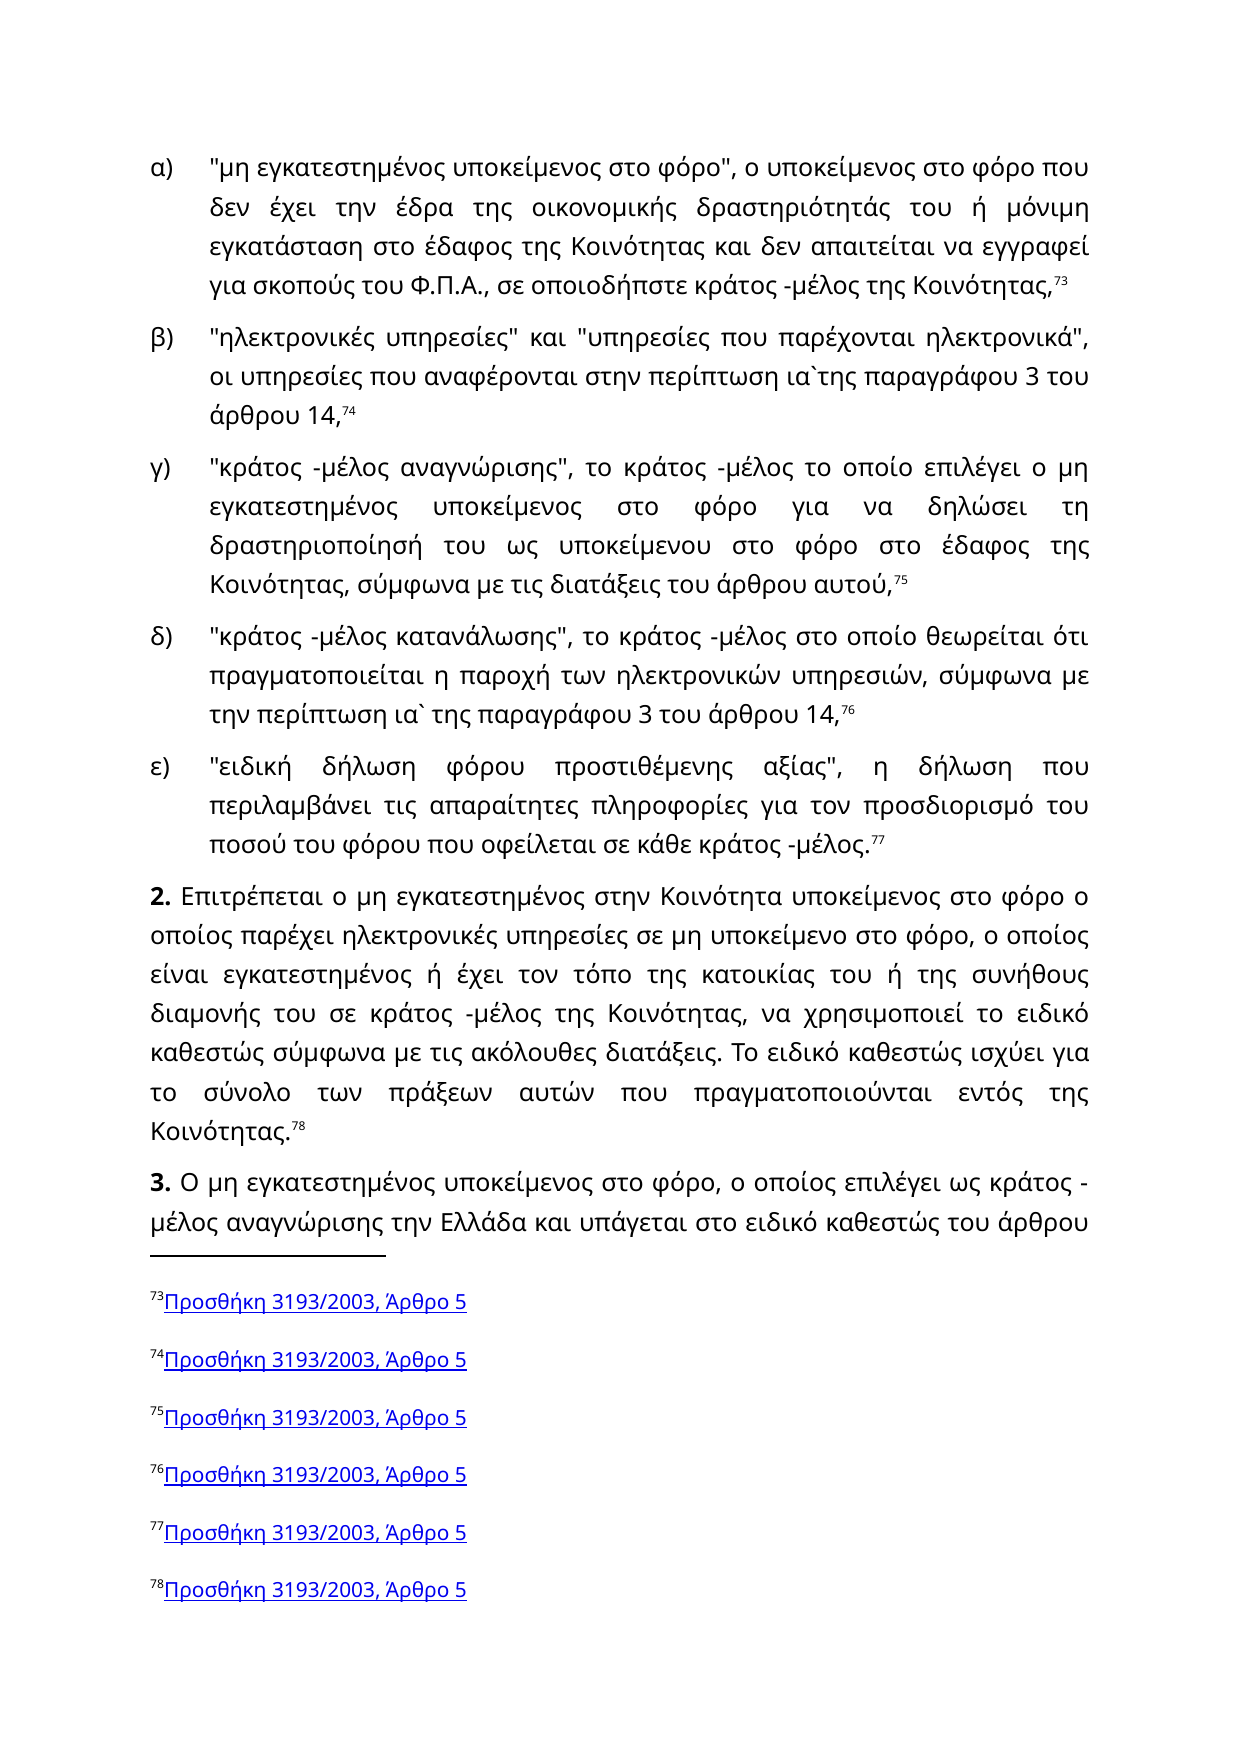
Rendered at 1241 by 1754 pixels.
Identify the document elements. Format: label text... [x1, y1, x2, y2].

text 3. Ο μη εγκατεστημένος υποκείμενος στο φόρο, ο οποίος επιλέγει ως κράτος -μέλος αναγνώρισης την Ελλάδα και υπάγεται στο ειδικό καθεστώς του άρθρου [150, 1165, 1090, 1238]
text 2. Επιτρέπεται ο μη εγκατεστημένος στην Κοινότητα υποκείμενος στο φόρο ο οποίος παρέχει ηλεκτρονικές υπηρεσίες σε μη υποκείμενο στο φόρο, ο οποίος είναι εγκατεστημένος ή έχει τον τόπο της κατοικίας του ή της συνήθους διαμονής του σε κράτος -μέλος της Κοινότητας, να χρησιμοποιεί το ειδικό καθεστώς σύμφωνα με τις ακόλουθες διατάξεις. Το ειδικό καθεστώς ισχύει για το σύνολο των πράξεων αυτών που πραγματοποιούνται εντός της Κοινότητας. [150, 878, 1090, 1147]
text Προσθήκη 3193/2003, Άρθρο 5 [150, 1460, 1090, 1489]
text Προσθήκη 3193/2003, Άρθρο 5 [150, 1518, 1090, 1546]
list ε) "ειδική δήλωση φόρου προστιθέμενης αξίας", η δήλωση που περιλαμβάνει τις απαραίτητες πληροφορίες για τον προσδιορισμό του ποσού του φόρου που οφείλεται σε κάθε κράτος -μέλος. [150, 748, 1090, 861]
text Προσθήκη 3193/2003, Άρθρο 5 [150, 1576, 1090, 1604]
list β) "ηλεκτρονικές υπηρεσίες" και "υπηρεσίες που παρέχονται ηλεκτρονικά", οι υπηρεσίες που αναφέρονται στην περίπτωση ια`της παραγράφου 3 του άρθρου 14, [150, 319, 1090, 432]
text Προσθήκη 3193/2003, Άρθρο 5 [150, 1287, 1090, 1316]
text Προσθήκη 3193/2003, Άρθρο 5 [150, 1345, 1090, 1373]
list δ) "κράτος -μέλος κατανάλωσης", το κράτος -μέλος στο οποίο θεωρείται ότι πραγματοποιείται η παροχή των ηλεκτρονικών υπηρεσιών, σύμφωνα με την περίπτωση ια` της παραγράφου 3 του άρθρου 14, [150, 618, 1090, 731]
list α) "μη εγκατεστημένος υποκείμενος στο φόρο", ο υποκείμενος στο φόρο που δεν έχει την έδρα της οικονομικής δραστηριότητάς του ή μόνιμη εγκατάσταση στο έδαφος της Κοινότητας και δεν απαιτείται να εγγραφεί για σκοπούς του Φ.Π.Α., σε οποιοδήπστε κράτος -μέλος της Κοινότητας, [150, 150, 1090, 302]
text Προσθήκη 3193/2003, Άρθρο 5 [150, 1403, 1090, 1431]
list γ) "κράτος -μέλος αναγνώρισης", το κράτος -μέλος το οποίο επιλέγει ο μη εγκατεστημένος υποκείμενος στο φόρο για να δηλώσει τη δραστηριοποίησή του ως υποκείμενου στο φόρο στο έδαφος της Κοινότητας, σύμφωνα με τις διατάξεις του άρθρου αυτού, [150, 449, 1090, 601]
